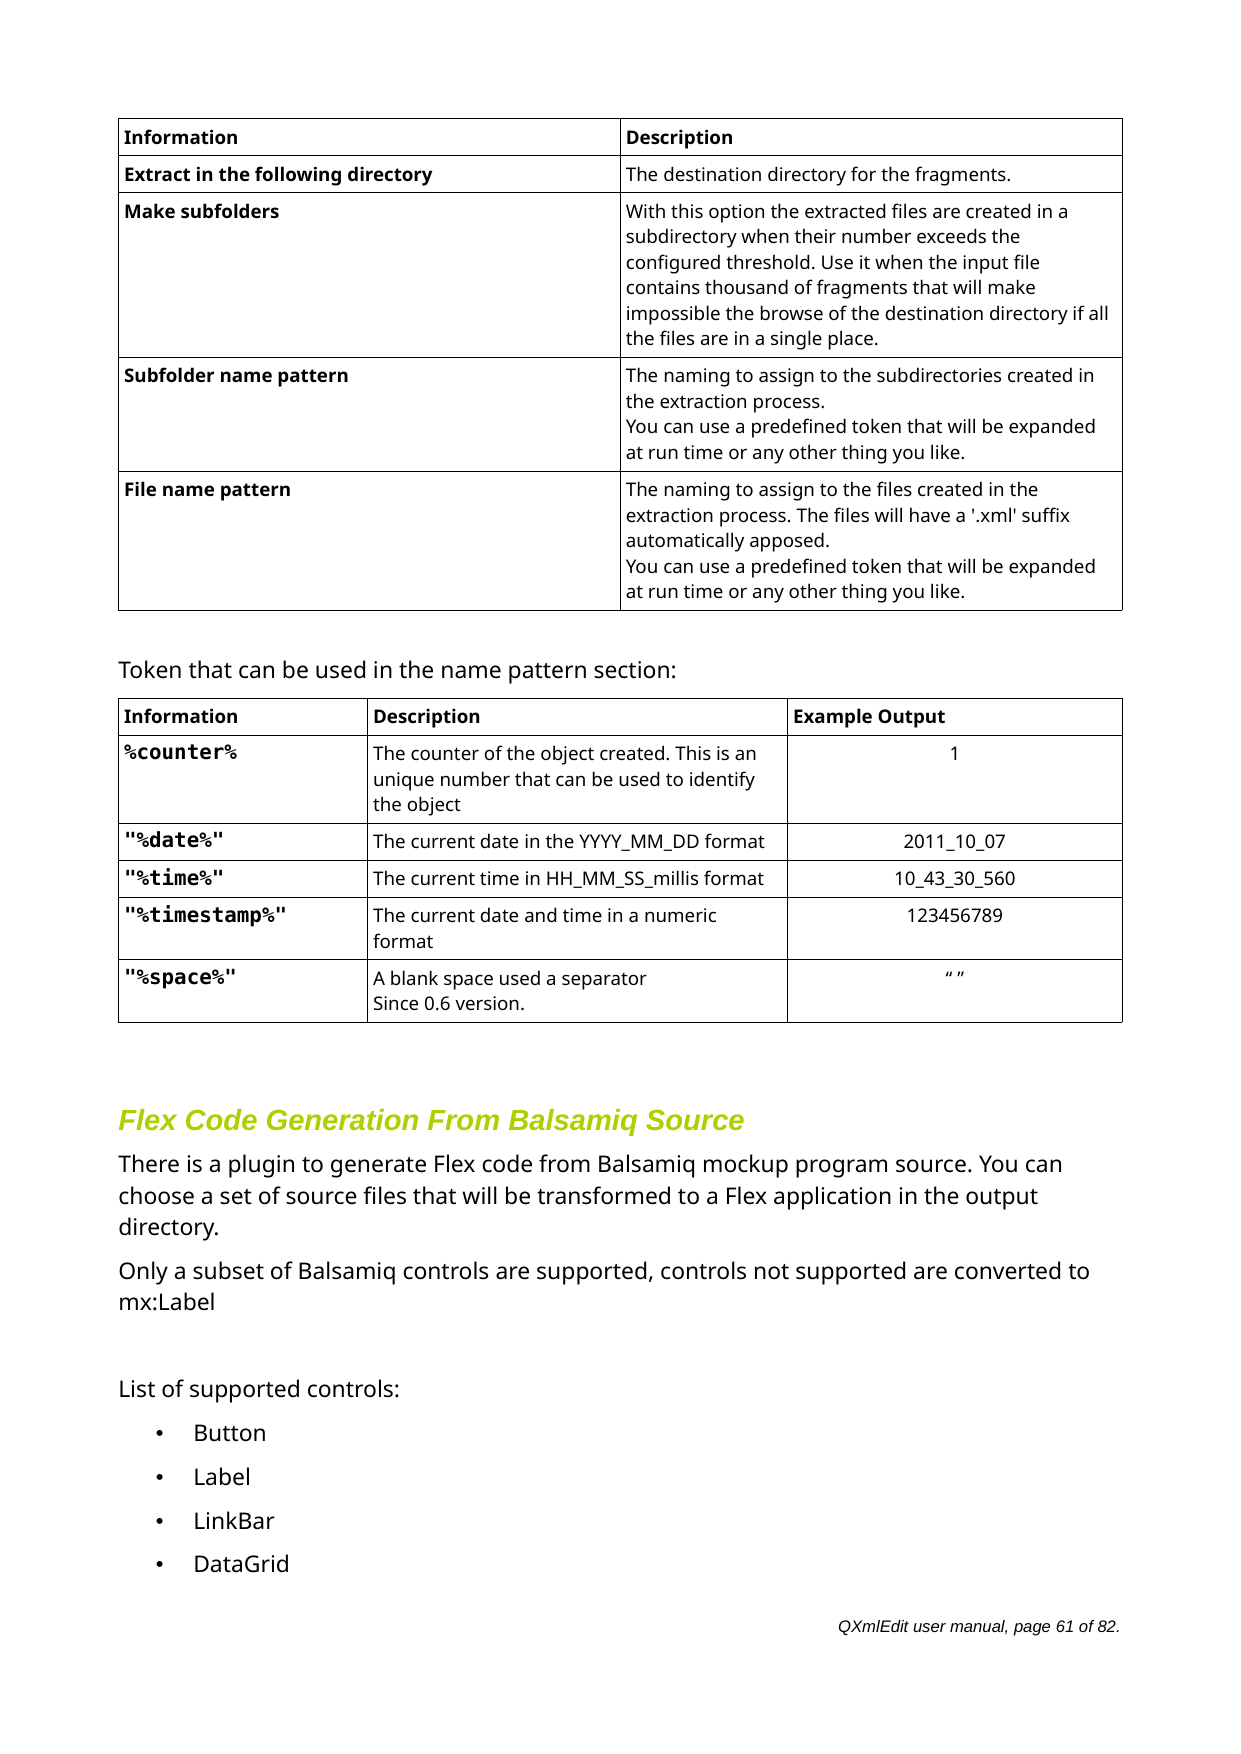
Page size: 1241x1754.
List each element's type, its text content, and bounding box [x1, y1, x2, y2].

table_cell "%date%" [119, 824, 367, 860]
table_cell The current time in HH_MM_SS_millis format [368, 861, 787, 897]
table_cell File name pattern [119, 472, 620, 610]
table_cell The counter of the object created. This is an unique number that can be used to identify the object [368, 736, 787, 823]
table_cell Make subfolders [119, 193, 620, 357]
subtitle Flex Code Generation From Balsamiq Source [118, 1102, 1122, 1136]
table_header Description [368, 699, 787, 734]
table_cell The naming to assign to the files created in the extraction process. The files will have a '.xml' suffix automatically apposed. You can use a predefined token that will be expanded at run time or any other thing you like. [621, 472, 1122, 610]
table_cell "%space%" [119, 960, 367, 1022]
text There is a plugin to generate Flex code from Balsamiq mockup program source. You can choose a set of source files that will be transformed to a Flex application in the output directory. [118, 1148, 1122, 1242]
table_cell Extract in the following directory [119, 156, 620, 192]
text List of supported controls: [118, 1373, 1122, 1405]
table_cell The current date and time in a numeric format [368, 898, 787, 959]
table_cell Subfolder name pattern [119, 358, 620, 471]
table_cell %counter% [119, 736, 367, 823]
table_cell A blank space used a separator Since 0.6 version. [368, 960, 787, 1022]
table_cell The current date in the YYYY_MM_DD format [368, 824, 787, 860]
table_cell “ ” [788, 960, 1122, 1022]
table_header Example Output [788, 699, 1122, 734]
table_cell With this option the extracted files are created in a subdirectory when their number exceeds the configured threshold. Use it when the input file contains thousand of fragments that will make impossible the browse of the destination directory if all the files are in a single place. [621, 193, 1122, 357]
table_header Information [119, 119, 620, 155]
table_cell "%time%" [119, 861, 367, 897]
text Only a subset of Balsamiq controls are supported, controls not supported are converted to mx:Label [118, 1255, 1122, 1317]
table_cell The destination directory for the fragments. [621, 156, 1122, 192]
list Label [156, 1461, 1122, 1492]
list DataGrid [156, 1548, 1122, 1580]
table_header Information [119, 699, 367, 734]
table_cell 10_43_30_560 [788, 861, 1122, 897]
text Token that can be used in the name pattern section: [118, 654, 1122, 685]
table_header Description [621, 119, 1122, 155]
table_cell "%timestamp%" [119, 898, 367, 959]
list LinkBar [156, 1505, 1122, 1536]
table_cell The naming to assign to the subdirectories created in the extraction process. You can use a predefined token that will be expanded at run time or any other thing you like. [621, 358, 1122, 471]
table_cell 123456789 [788, 898, 1122, 959]
list Button [156, 1417, 1122, 1448]
table_cell 2011_10_07 [788, 824, 1122, 860]
table_cell 1 [788, 736, 1122, 823]
